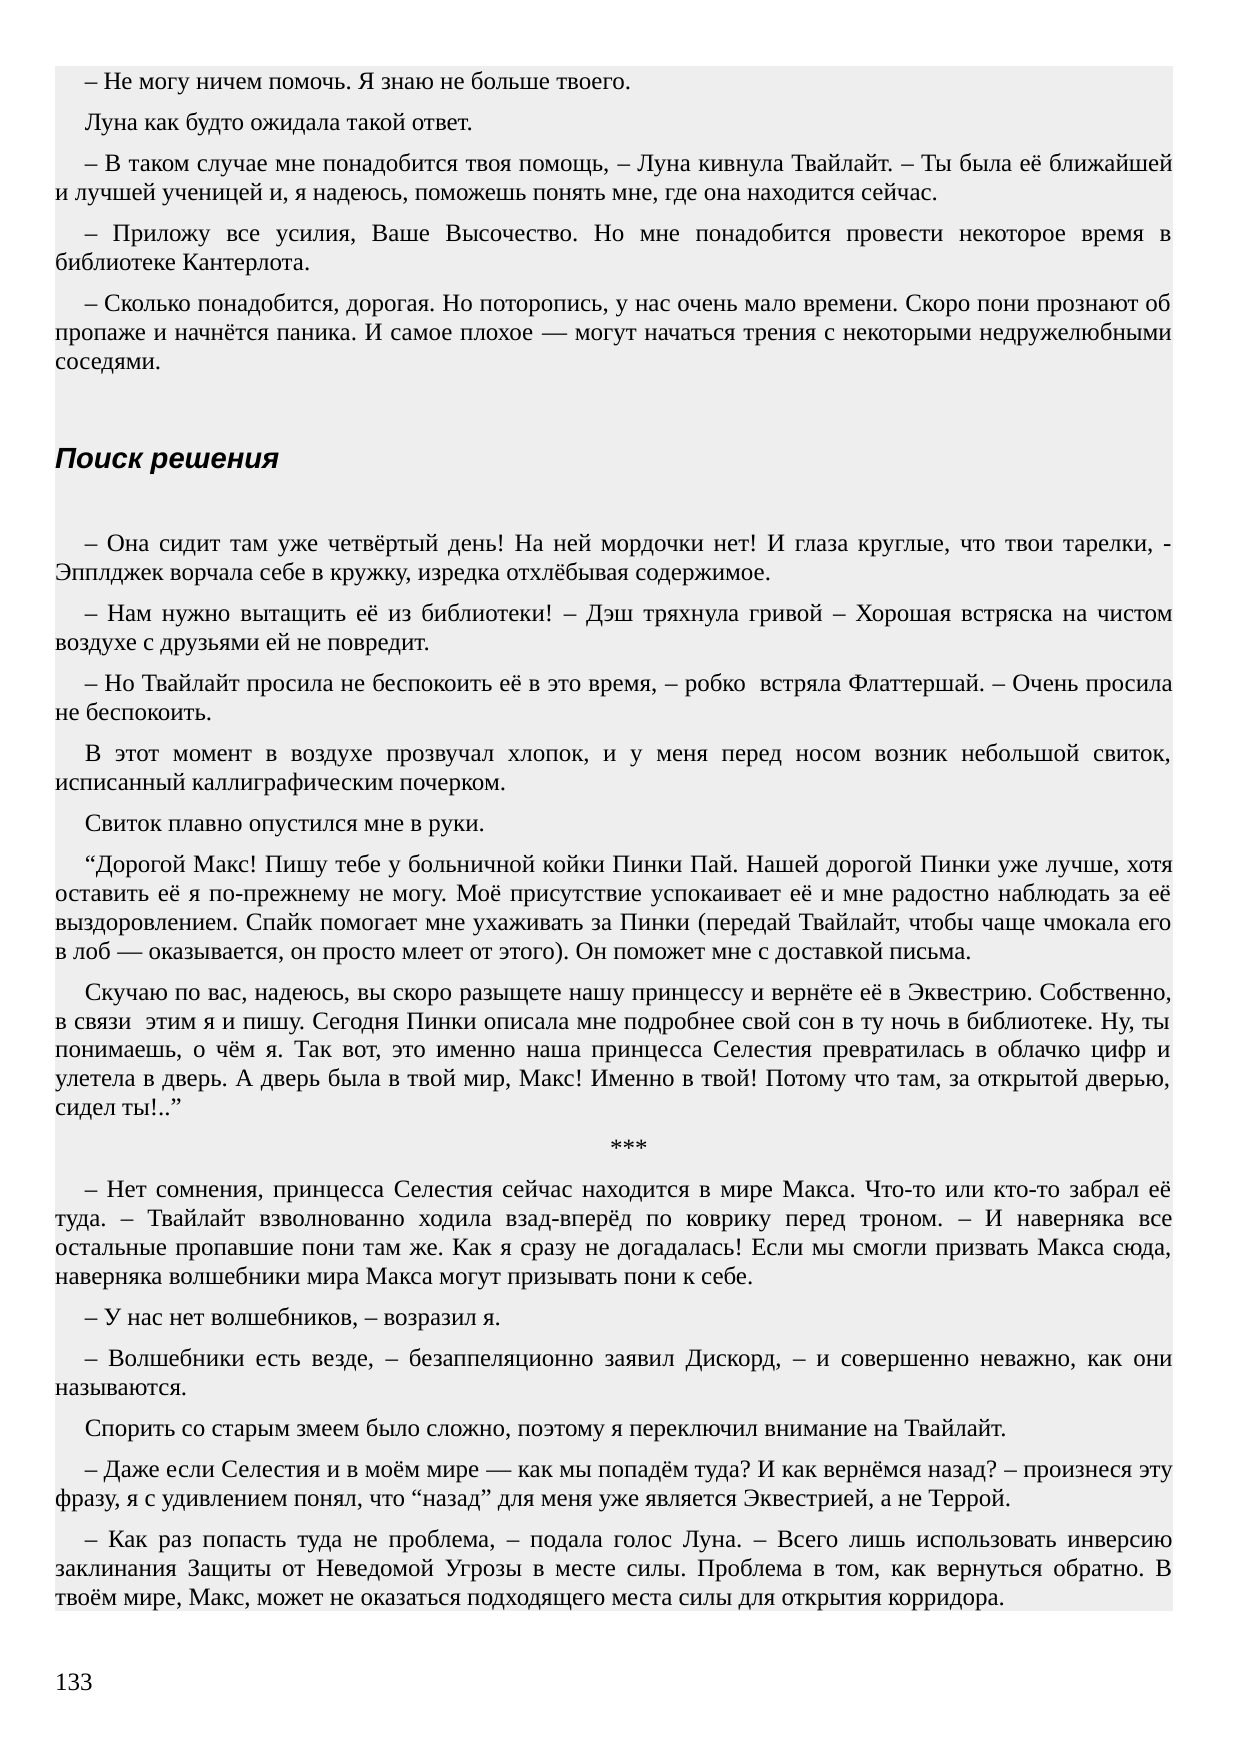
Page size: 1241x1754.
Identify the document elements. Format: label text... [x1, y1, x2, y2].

text – Даже если Селестия и в моём мире — как мы попадём туда? И как вернёмся назад? – произнеся эту фразу, я с удивлением понял, что “назад” для меня уже является Эквестрией, а не Террой. [55, 1454, 1173, 1512]
text В этот момент в воздухе прозвучал хлопок, и у меня перед носом возник небольшой свиток, исписанный каллиграфическим почерком. [55, 738, 1173, 796]
subtitle Поиск решения [55, 441, 1173, 474]
text Скучаю по вас, надеюсь, вы скоро разыщете нашу принцессу и вернёте её в Эквестрию. Собственно, в связи этим я и пишу. Сегодня Пинки описала мне подробнее свой сон в ту ночь в библиотеке. Ну, ты понимаешь, о чём я. Так вот, это именно наша принцесса Селестия превратилась в облачко цифр и улетела в дверь. А дверь была в твой мир, Макс! Именно в твой! Потому что там, за открытой дверью, сидел ты!..” [55, 977, 1173, 1121]
text *** [55, 1133, 1173, 1162]
text – Нам нужно вытащить её из библиотеки! – Дэш тряхнула гривой – Хорошая встряска на чистом воздухе с друзьями ей не повредит. [55, 598, 1173, 656]
text Спорить со старым змеем было сложно, поэтому я переключил внимание на Твайлайт. [55, 1413, 1173, 1442]
text – Приложу все усилия, Ваше Высочество. Но мне понадобится провести некоторое время в библиотеке Кантерлота. [55, 218, 1173, 276]
text – Не могу ничем помочь. Я знаю не больше твоего. [55, 66, 1173, 95]
text – Как раз попасть туда не проблема, – подала голос Луна. – Всего лишь использовать инверсию заклинания Защиты от Неведомой Угрозы в месте силы. Проблема в том, как вернуться обратно. В твоём мире, Макс, может не оказаться подходящего места силы для открытия корридора. [55, 1524, 1173, 1611]
text – Но Твайлайт просила не беспокоить её в это время, – робко встряла Флаттершай. – Очень просила не беспокоить. [55, 668, 1173, 726]
text – У нас нет волшебников, – возразил я. [55, 1302, 1173, 1331]
text – В таком случае мне понадобится твоя помощь, – Луна кивнула Твайлайт. – Ты была её ближайшей и лучшей ученицей и, я надеюсь, поможешь понять мне, где она находится сейчас. [55, 148, 1173, 206]
text Луна как будто ожидала такой ответ. [55, 107, 1173, 136]
text “Дорогой Макс! Пишу тебе у больничной койки Пинки Пай. Нашей дорогой Пинки уже лучше, хотя оставить её я по-прежнему не могу. Моё присутствие успокаивает её и мне радостно наблюдать за её выздоровлением. Спайк помогает мне ухаживать за Пинки (передай Твайлайт, чтобы чаще чмокала его в лоб — оказывается, он просто млеет от этого). Он поможет мне с доставкой письма. [55, 849, 1173, 964]
text – Волшебники есть везде, – безаппеляционно заявил Дискорд, – и совершенно неважно, как они называются. [55, 1343, 1173, 1401]
text Свиток плавно опустился мне в руки. [55, 808, 1173, 837]
text – Сколько понадобится, дорогая. Но поторопись, у нас очень мало времени. Скоро пони прознают об пропаже и начнётся паника. И самое плохое — могут начаться трения с некоторыми недружелюбными соседями. [55, 288, 1173, 375]
text – Нет сомнения, принцесса Селестия сейчас находится в мире Макса. Что-то или кто-то забрал её туда. – Твайлайт взволнованно ходила взад-вперёд по коврику перед троном. – И наверняка все остальные пропавшие пони там же. Как я сразу не догадалась! Если мы смогли призвать Макса сюда, наверняка волшебники мира Макса могут призывать пони к себе. [55, 1174, 1173, 1289]
text – Она сидит там уже четвёртый день! На ней мордочки нет! И глаза круглые, что твои тарелки, - Эпплджек ворчала себе в кружку, изредка отхлёбывая содержимое. [55, 528, 1173, 586]
